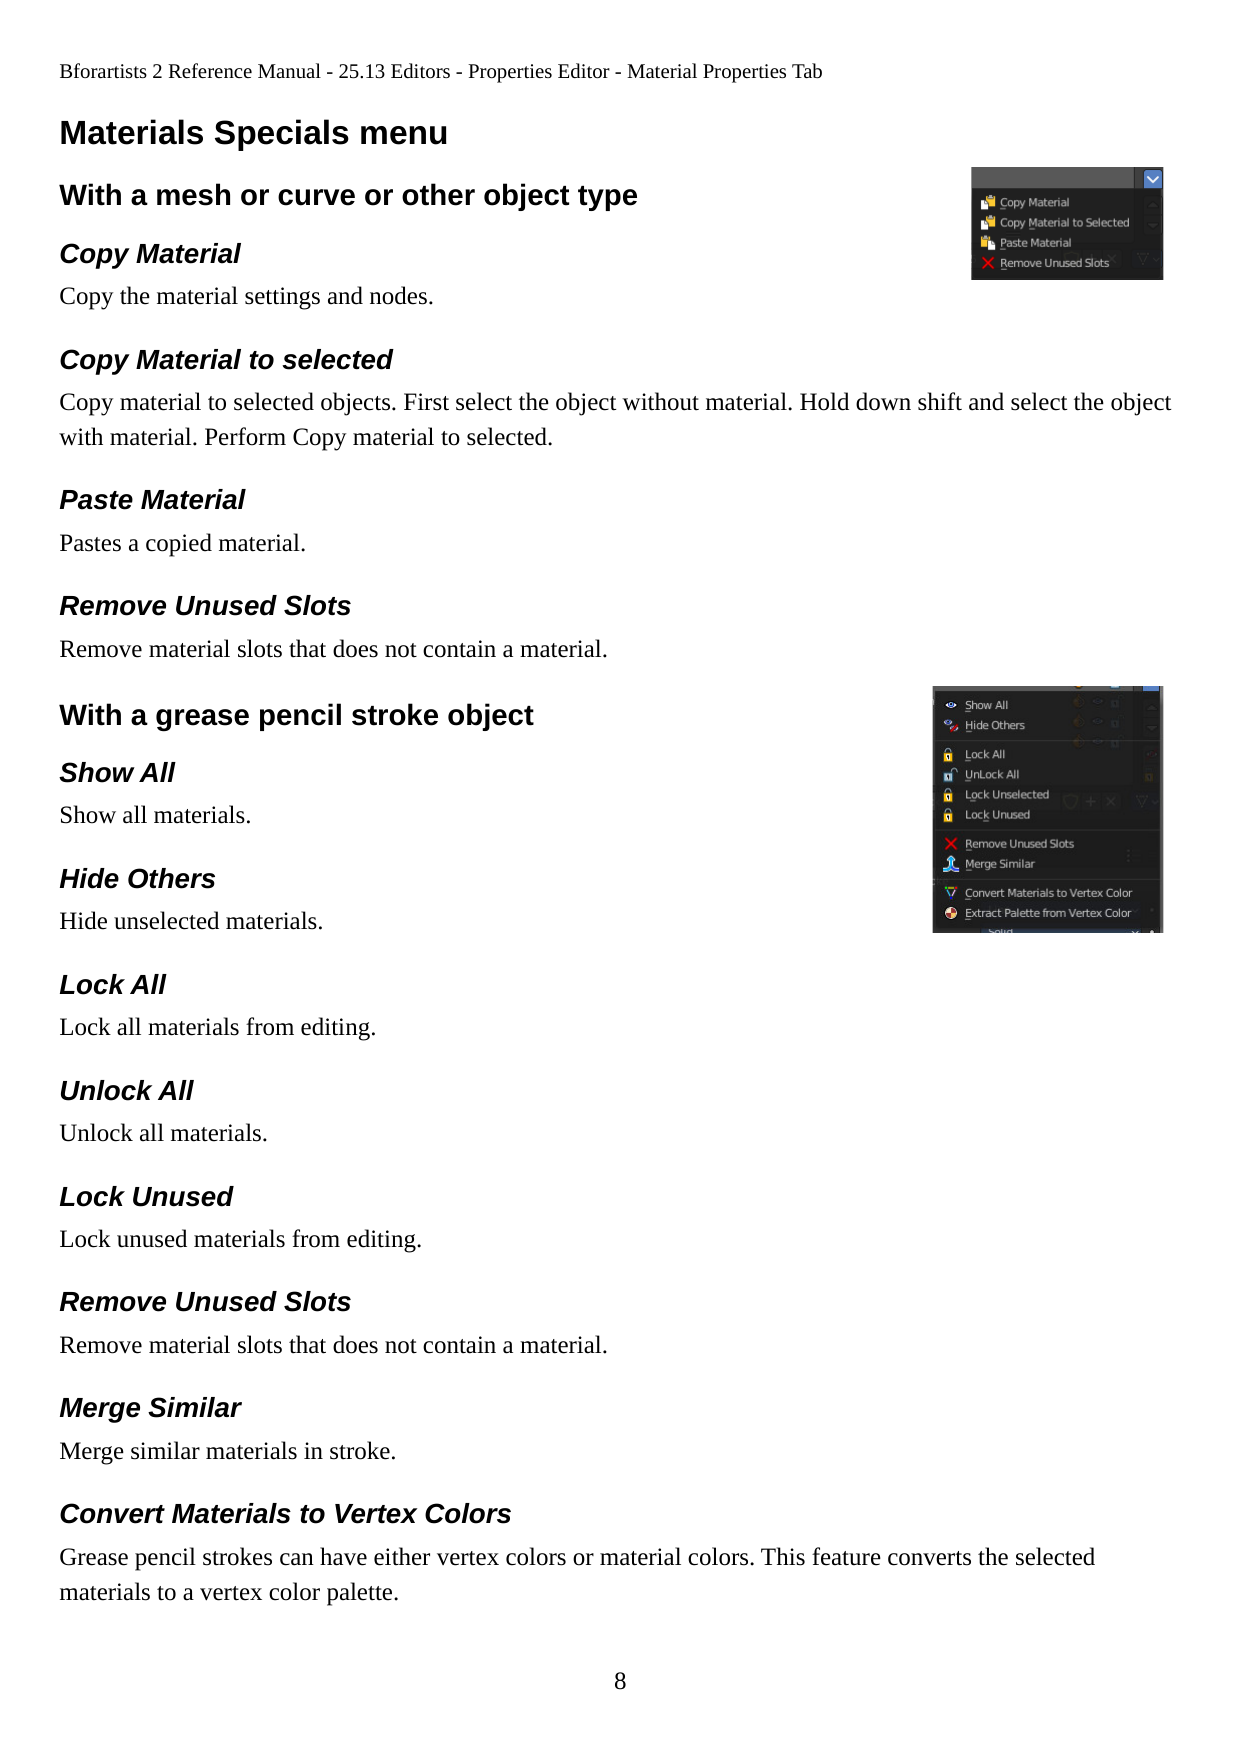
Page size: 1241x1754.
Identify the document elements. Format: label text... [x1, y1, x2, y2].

subtitle Materials Specials menu [59, 113, 1181, 151]
subtitle Lock All [59, 968, 1181, 1000]
subtitle Convert Materials to Vertex Colors [59, 1498, 1181, 1529]
text Remove material slots that does not contain a material. [59, 634, 1181, 662]
subtitle Paste Material [59, 483, 1181, 515]
subtitle Show All [59, 756, 932, 788]
text Merge similar materials in stroke. [59, 1436, 1181, 1465]
subtitle Merge Similar [59, 1392, 1181, 1424]
subtitle With a grease pencil stroke object [59, 697, 932, 731]
subtitle Remove Unused Slots [59, 589, 1181, 621]
subtitle [1164, 237, 1181, 269]
subtitle Copy Material to selected [59, 343, 1181, 375]
subtitle Copy Material [59, 237, 971, 269]
picture [932, 686, 1164, 933]
text Lock all materials from editing. [59, 1012, 1181, 1041]
subtitle [1164, 862, 1181, 894]
text Show all materials. [59, 801, 932, 829]
subtitle [1164, 756, 1181, 788]
subtitle Remove Unused Slots [59, 1286, 1181, 1318]
subtitle Hide Others [59, 862, 932, 894]
subtitle With a mesh or curve or other object type [59, 178, 971, 212]
text Copy the material settings and nodes. [59, 281, 1181, 310]
picture [971, 167, 1164, 280]
text Remove material slots that does not contain a material. [59, 1330, 1181, 1359]
text Grease pencil strokes can have either vertex colors or material colors. This feature converts the selected materials to a vertex color palette. [59, 1542, 1181, 1605]
text Lock unused materials from editing. [59, 1224, 1181, 1253]
subtitle Unlock All [59, 1074, 1181, 1106]
subtitle Lock Unused [59, 1180, 1181, 1212]
text Pastes a copied material. [59, 528, 1181, 557]
text Unlock all materials. [59, 1118, 1181, 1147]
text [1164, 801, 1181, 829]
text Copy material to selected objects. First select the object without material. Hold down shift and select the object with material. Perform Copy material to selected. [59, 387, 1181, 451]
text Hide unselected materials. [59, 906, 1181, 935]
